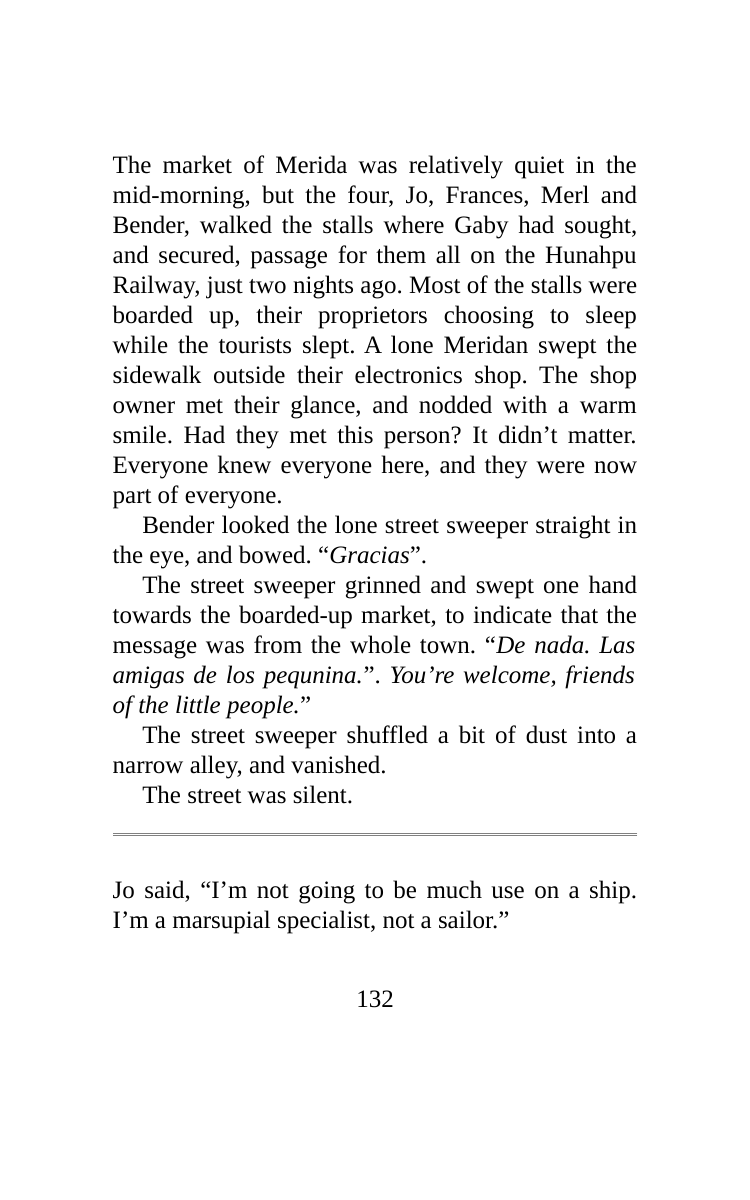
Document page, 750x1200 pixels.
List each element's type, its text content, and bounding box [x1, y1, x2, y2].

text The street sweeper shuffled a bit of dust into a narrow alley, and vanished. [112, 720, 637, 780]
text The street sweeper grinned and swept one hand towards the boarded-up market, to indicate that the message was from the whole town. “De nada. Las amigas de los pequnina.”. You’re welcome, friends of the little people.” [112, 570, 637, 720]
text Jo said, “I’m not going to be much use on a ship. I’m a marsupial specialist, not a sailor.” [112, 874, 637, 934]
text Bender looked the lone street sweeper straight in the eye, and bowed. “Gracias”. [112, 510, 637, 570]
text The street was silent. [112, 780, 637, 810]
text The market of Merida was relatively quiet in the mid-morning, but the four, Jo, Frances, Merl and Bender, walked the stalls where Gaby had sought, and secured, passage for them all on the Hunahpu Railway, just two nights ago. Most of the stalls were boarded up, their proprietors choosing to sleep while the tourists slept. A lone Meridan swept the sidewalk outside their electronics shop. The shop owner met their glance, and nodded with a warm smile. Had they met this person? It didn’t matter. Everyone knew everyone here, and they were now part of everyone. [112, 150, 637, 510]
